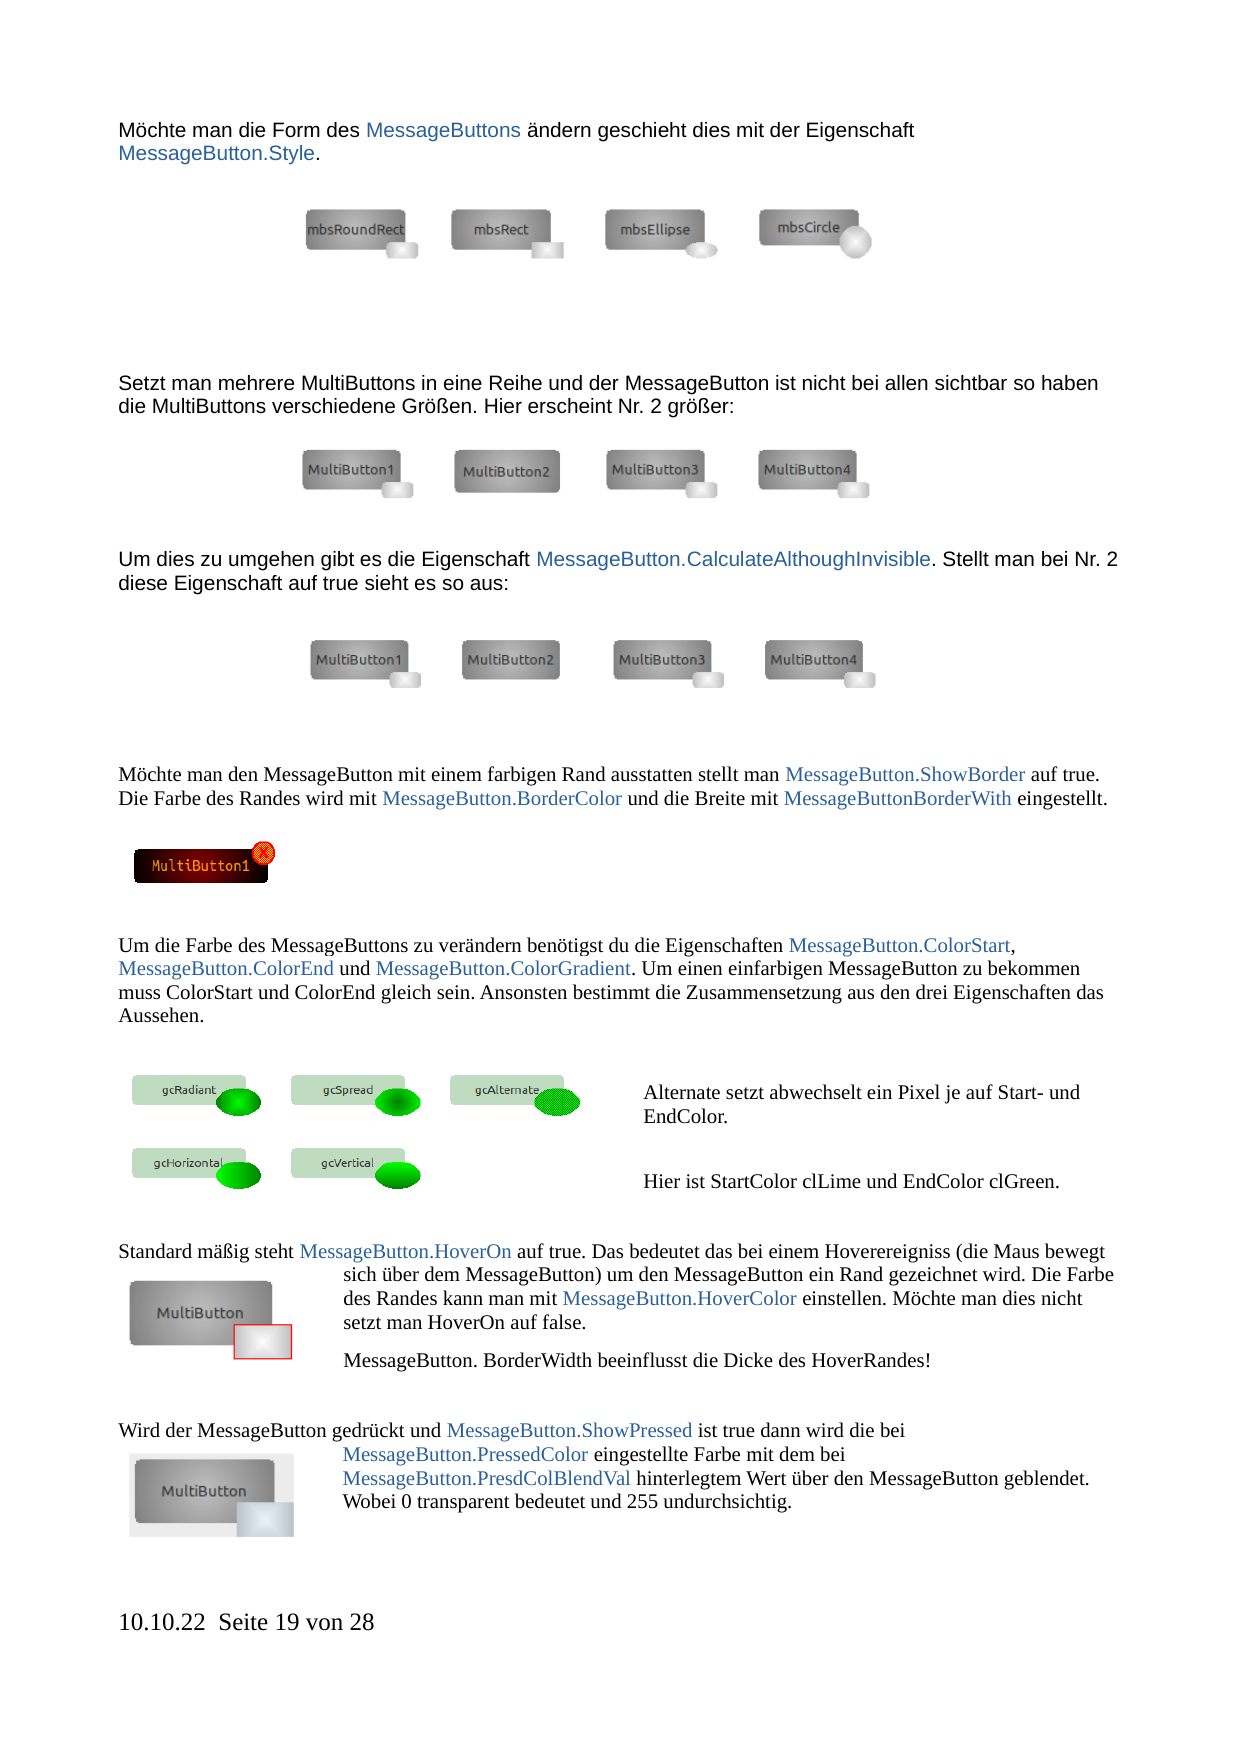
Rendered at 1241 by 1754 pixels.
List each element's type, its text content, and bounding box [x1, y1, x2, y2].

picture [299, 621, 885, 705]
text Standard mäßig steht MessageButton.HoverOn auf true. Das bedeutet das bei einem Hoverereigniss (die Maus bewegt sich über dem MessageButton) um den MessageButton ein Rand gezeichnet wird. Die Farbe des Randes kann man mit MessageButton.HoverColor einstellen. Möchte man dies nicht setzt man HoverOn auf false. [118, 1239, 1122, 1334]
picture [291, 191, 893, 277]
picture [119, 1450, 309, 1544]
text Möchte man die Form des MessageButtons ändern geschieht dies mit der Eigenschaft MessageButton.Style. [118, 118, 1122, 165]
text Wird der MessageButton gedrückt und MessageButton.ShowPressed ist true dann wird die bei MessageButton.PressedColor eingestellte Farbe mit dem bei MessageButton.PresdColBlendVal hinterlegtem Wert über den MessageButton geblendet. Wobei 0 transparent bedeutet und 255 undurchsichtig. [118, 1419, 1122, 1513]
picture [117, 1057, 591, 1205]
text Alternate setzt abwechselt ein Pixel je auf Start- und EndColor. [591, 1081, 1122, 1128]
picture [293, 436, 882, 512]
picture [124, 830, 289, 902]
text Um die Farbe des MessageButtons zu verändern benötigst du die Eigenschaften MessageButton.ColorStart, MessageButton.ColorEnd und MessageButton.ColorGradient. Um einen einfarbigen MessageButton zu bekommen muss ColorStart und ColorEnd gleich sein. Ansonsten bestimmt die Zusammensetzung aus den drei Eigenschaften das Aussehen. [118, 933, 1122, 1028]
text Um dies zu umgehen gibt es die Eigenschaft MessageButton.CalculateAlthoughInvisible. Stellt man bei Nr. 2 diese Eigenschaft auf true sieht es so aus: [118, 548, 1122, 595]
picture [118, 1268, 305, 1370]
text Setzt man mehrere MultiButtons in eine Reihe und der MessageButton ist nicht bei allen sichtbar so haben die MultiButtons verschiedene Größen. Hier erscheint Nr. 2 größer: [118, 371, 1122, 418]
text Hier ist StartColor clLime und EndColor clGreen. [591, 1175, 1122, 1192]
text MessageButton. BorderWidth beeinflusst die Dicke des HoverRandes! [118, 1348, 1122, 1372]
text Möchte man den MessageButton mit einem farbigen Rand ausstatten stellt man MessageButton.ShowBorder auf true. Die Farbe des Randes wird mit MessageButton.BorderColor und die Breite mit MessageButtonBorderWith eingestellt. [118, 762, 1122, 810]
